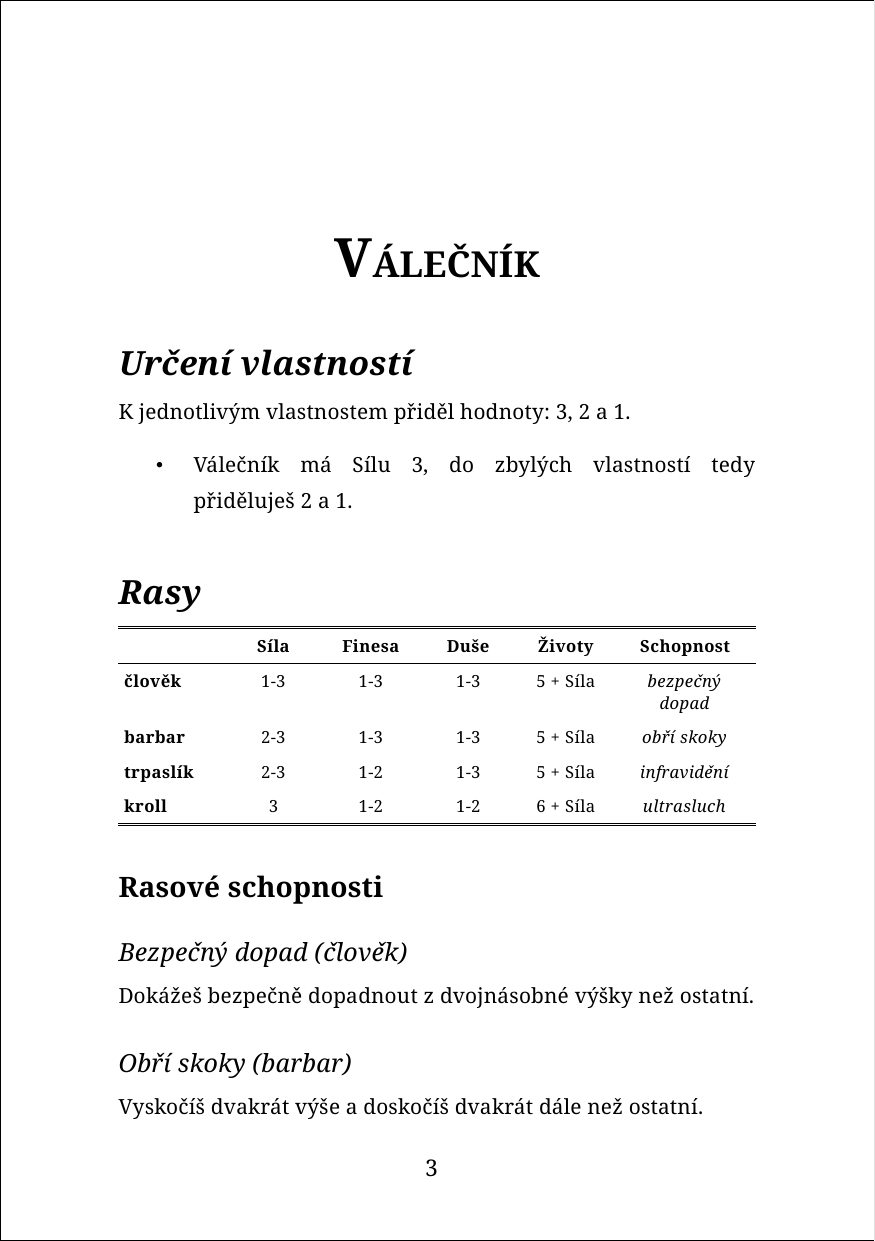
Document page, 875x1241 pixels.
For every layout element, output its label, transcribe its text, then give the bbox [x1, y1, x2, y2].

subtitle Rasy [118, 569, 756, 614]
subtitle Bezpečný dopad (člověk) [118, 935, 756, 969]
table_cell 1-3 [419, 720, 517, 754]
text Dokážeš bezpečně dopadnout z dvojnásobné výšky než ostatní. [118, 981, 756, 1009]
table_cell 5 + Síla [517, 664, 614, 720]
table_header Síla [225, 629, 322, 663]
table_cell bezpečný dopad [614, 664, 756, 720]
table_header Životy [517, 629, 614, 663]
table_cell 1-3 [225, 664, 322, 720]
list Válečník má Sílu 3, do zbylých vlastností tedy přiděluješ 2 a 1. [156, 451, 756, 514]
table_cell trpaslík [118, 755, 224, 789]
subtitle Určení vlastností [118, 340, 756, 386]
table_cell člověk [118, 664, 224, 720]
table_cell barbar [118, 720, 224, 754]
table_cell 1-3 [322, 664, 419, 720]
table_cell obří skoky [614, 720, 756, 754]
table_cell 2-3 [225, 755, 322, 789]
table_cell 5 + Síla [517, 720, 614, 754]
table_cell 1-3 [322, 720, 419, 754]
table_header Duše [419, 629, 517, 663]
text K jednotlivým vlastnostem přiděl hodnoty: 3, 2 a 1. [118, 397, 756, 426]
table_cell kroll [118, 789, 224, 823]
subtitle Obří skoky (barbar) [118, 1046, 756, 1080]
table_cell 1-3 [419, 755, 517, 789]
table_cell 5 + Síla [517, 755, 614, 789]
table_cell 1-2 [322, 755, 419, 789]
subtitle Rasové schopnosti [118, 867, 756, 906]
table_cell 1-2 [322, 789, 419, 823]
table_header Schopnost [614, 629, 756, 663]
table_cell 3 [225, 789, 322, 823]
table_header [118, 629, 224, 663]
table_header Finesa [322, 629, 419, 663]
text Vyskočíš dvakrát výše a doskočíš dvakrát dále než ostatní. [118, 1092, 756, 1120]
table_cell infravidění [614, 755, 756, 789]
table_cell 2-3 [225, 720, 322, 754]
table_cell 6 + Síla [517, 789, 614, 823]
table_cell ultrasluch [614, 789, 756, 823]
table_cell 1-3 [419, 664, 517, 720]
table_cell 1-2 [419, 789, 517, 823]
subtitle Válečník [118, 219, 756, 293]
